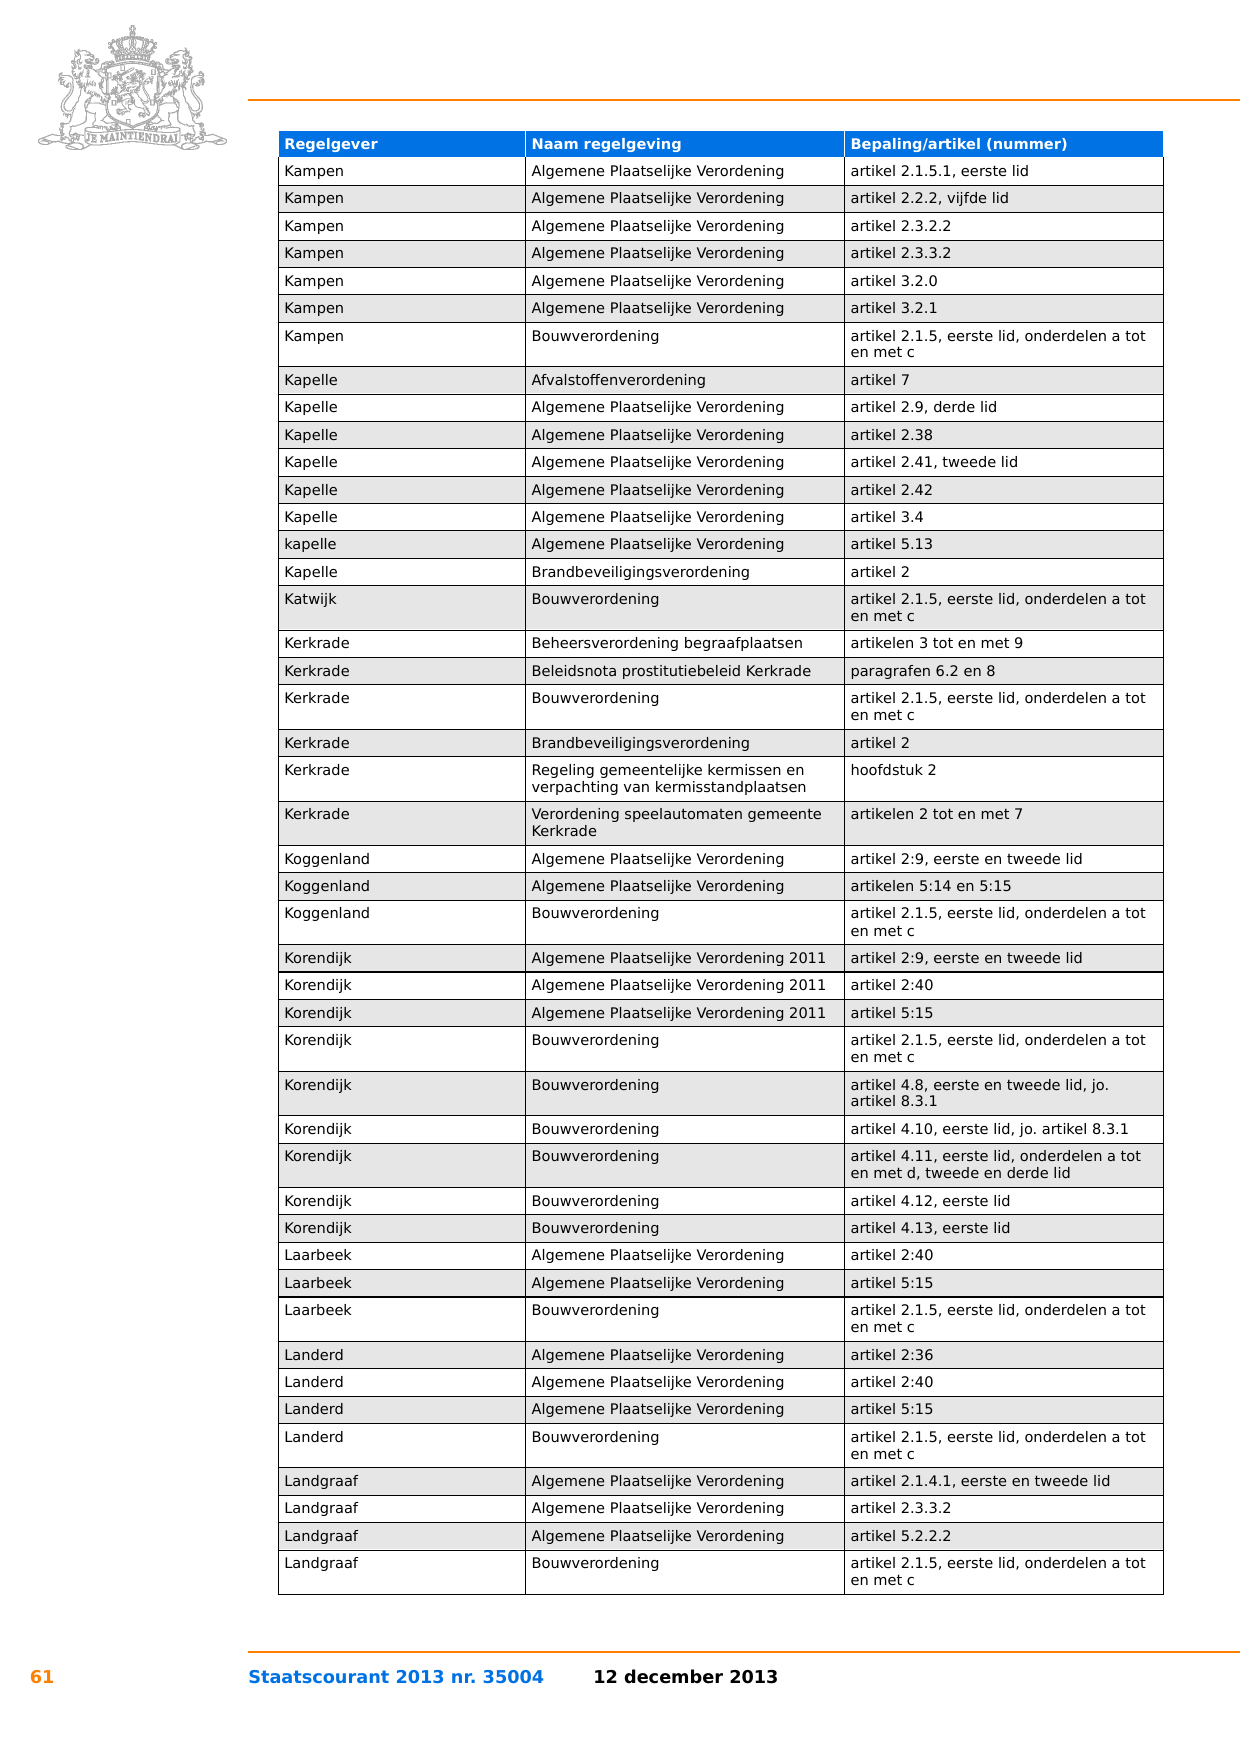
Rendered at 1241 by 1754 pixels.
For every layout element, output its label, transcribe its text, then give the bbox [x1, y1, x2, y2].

table_cell artikel 3.2.0 [845, 268, 1163, 294]
table_cell artikel 2.3.2.2 [845, 213, 1163, 239]
table_cell Algemene Plaatselijke Verordening [526, 846, 844, 872]
table_cell Kerkrade [279, 757, 525, 801]
table_cell Koggenland [279, 873, 525, 900]
table_cell Algemene Plaatselijke Verordening [526, 449, 844, 476]
table_cell Algemene Plaatselijke Verordening [526, 158, 844, 185]
table_cell Algemene Plaatselijke Verordening 2011 [526, 1000, 844, 1026]
table_cell artikel 2.1.5, eerste lid, onderdelen a tot en met c [845, 1424, 1163, 1467]
table_cell Kapelle [279, 367, 525, 393]
table_cell Korendijk [279, 1188, 525, 1214]
table_cell Bouwverordening [526, 1188, 844, 1214]
table_cell Korendijk [279, 1215, 525, 1242]
table_cell artikel 4.8, eerste en tweede lid, jo. artikel 8.3.1 [845, 1072, 1163, 1115]
picture [38, 25, 227, 150]
table_cell Koggenland [279, 901, 525, 944]
table_cell Korendijk [279, 1116, 525, 1142]
table_cell Kerkrade [279, 685, 525, 729]
table_cell artikel 2 [845, 559, 1163, 585]
table_cell artikel 2.3.3.2 [845, 241, 1163, 267]
table_cell artikel 2:9, eerste en tweede lid [845, 846, 1163, 872]
table_cell Landerd [279, 1369, 525, 1396]
table_cell Laarbeek [279, 1243, 525, 1269]
table_cell Algemene Plaatselijke Verordening [526, 213, 844, 239]
table_cell Kampen [279, 186, 525, 212]
table_cell artikel 2.3.3.2 [845, 1496, 1163, 1522]
table_cell Korendijk [279, 1000, 525, 1026]
table_cell Landgraaf [279, 1523, 525, 1549]
table_cell Bouwverordening [526, 1215, 844, 1242]
table_cell Kampen [279, 268, 525, 294]
table_cell Landgraaf [279, 1551, 525, 1594]
table_cell Landgraaf [279, 1468, 525, 1495]
table_cell Kerkrade [279, 802, 525, 845]
table_cell Algemene Plaatselijke Verordening 2011 [526, 973, 844, 999]
table_cell Algemene Plaatselijke Verordening [526, 477, 844, 503]
table_cell Korendijk [279, 1027, 525, 1071]
table_cell artikel 4.12, eerste lid [845, 1188, 1163, 1214]
table_cell Algemene Plaatselijke Verordening [526, 186, 844, 212]
table_cell kapelle [279, 531, 525, 558]
table_cell paragrafen 6.2 en 8 [845, 658, 1163, 684]
table_cell artikel 7 [845, 367, 1163, 393]
table_cell artikel 4.10, eerste lid, jo. artikel 8.3.1 [845, 1116, 1163, 1142]
table_cell Kapelle [279, 449, 525, 476]
table_cell Kapelle [279, 422, 525, 448]
table_cell Katwijk [279, 586, 525, 629]
table_cell artikelen 2 tot en met 7 [845, 802, 1163, 845]
table_cell Laarbeek [279, 1270, 525, 1296]
table_header Naam regelgeving [526, 131, 844, 157]
table_cell hoofdstuk 2 [845, 757, 1163, 801]
table_cell Algemene Plaatselijke Verordening [526, 504, 844, 530]
table_cell Algemene Plaatselijke Verordening [526, 1369, 844, 1396]
table_cell artikel 3.4 [845, 504, 1163, 530]
table_cell Korendijk [279, 973, 525, 999]
table_cell Kapelle [279, 559, 525, 585]
table_cell Kampen [279, 295, 525, 322]
table_cell Bouwverordening [526, 323, 844, 366]
table_cell Bouwverordening [526, 1116, 844, 1142]
table_cell Bouwverordening [526, 901, 844, 944]
table_cell artikelen 3 tot en met 9 [845, 631, 1163, 657]
table_cell Algemene Plaatselijke Verordening [526, 1523, 844, 1549]
table_cell Algemene Plaatselijke Verordening [526, 241, 844, 267]
table_cell artikel 2.1.5, eerste lid, onderdelen a tot en met c [845, 901, 1163, 944]
table_cell Landgraaf [279, 1496, 525, 1522]
table_cell Kampen [279, 158, 525, 185]
table_cell Bouwverordening [526, 1144, 844, 1187]
table_cell Algemene Plaatselijke Verordening [526, 873, 844, 900]
table_cell Kerkrade [279, 730, 525, 756]
table_cell Kapelle [279, 395, 525, 421]
table_cell Bouwverordening [526, 1027, 844, 1071]
table_cell Kampen [279, 323, 525, 366]
table_cell Bouwverordening [526, 685, 844, 729]
table_cell Algemene Plaatselijke Verordening [526, 1342, 844, 1368]
table_cell artikel 2.1.5, eerste lid, onderdelen a tot en met c [845, 586, 1163, 629]
table_cell Landerd [279, 1424, 525, 1467]
table_cell Beleidsnota prostitutiebeleid Kerkrade [526, 658, 844, 684]
table_cell artikel 2.9, derde lid [845, 395, 1163, 421]
table_cell Algemene Plaatselijke Verordening [526, 295, 844, 322]
table_cell artikel 2.1.5, eerste lid, onderdelen a tot en met c [845, 685, 1163, 729]
table_cell Algemene Plaatselijke Verordening [526, 268, 844, 294]
table_cell Landerd [279, 1342, 525, 1368]
table_cell Bouwverordening [526, 586, 844, 629]
table_cell Korendijk [279, 945, 525, 971]
table_cell artikel 2.2.2, vijfde lid [845, 186, 1163, 212]
table_cell Bouwverordening [526, 1424, 844, 1467]
table_cell Korendijk [279, 1072, 525, 1115]
table_cell artikel 2.1.5.1, eerste lid [845, 158, 1163, 185]
table_cell Algemene Plaatselijke Verordening [526, 422, 844, 448]
table_cell Kerkrade [279, 658, 525, 684]
table_cell Brandbeveiligingsverordening [526, 730, 844, 756]
table_cell artikel 5.2.2.2 [845, 1523, 1163, 1549]
table_cell artikel 2 [845, 730, 1163, 756]
table_cell Algemene Plaatselijke Verordening [526, 1243, 844, 1269]
table_cell artikel 5:15 [845, 1000, 1163, 1026]
table_cell Algemene Plaatselijke Verordening [526, 1397, 844, 1423]
table_cell artikel 2.1.5, eerste lid, onderdelen a tot en met c [845, 1027, 1163, 1071]
table_cell artikel 2.1.5, eerste lid, onderdelen a tot en met c [845, 1551, 1163, 1594]
table_cell artikel 2.42 [845, 477, 1163, 503]
table_cell Beheersverordening begraafplaatsen [526, 631, 844, 657]
table_cell artikel 5.13 [845, 531, 1163, 558]
table_cell artikel 2:40 [845, 1369, 1163, 1396]
table_cell artikel 4.11, eerste lid, onderdelen a tot en met d, tweede en derde lid [845, 1144, 1163, 1187]
table_cell Verordening speelautomaten gemeente Kerkrade [526, 802, 844, 845]
table_cell artikel 4.13, eerste lid [845, 1215, 1163, 1242]
table_cell Algemene Plaatselijke Verordening [526, 395, 844, 421]
table_cell Bouwverordening [526, 1298, 844, 1341]
table_cell Algemene Plaatselijke Verordening [526, 531, 844, 558]
table_cell Bouwverordening [526, 1551, 844, 1594]
table_cell artikel 2.1.5, eerste lid, onderdelen a tot en met c [845, 323, 1163, 366]
table_cell Brandbeveiligingsverordening [526, 559, 844, 585]
table_cell artikel 2.1.4.1, eerste en tweede lid [845, 1468, 1163, 1495]
table_cell Koggenland [279, 846, 525, 872]
table_cell Algemene Plaatselijke Verordening 2011 [526, 945, 844, 971]
table_cell Kapelle [279, 504, 525, 530]
table_cell Algemene Plaatselijke Verordening [526, 1496, 844, 1522]
table_cell artikel 5:15 [845, 1397, 1163, 1423]
table_header Regelgever [279, 131, 525, 157]
table_cell Kerkrade [279, 631, 525, 657]
table_cell artikel 5:15 [845, 1270, 1163, 1296]
table_cell Algemene Plaatselijke Verordening [526, 1468, 844, 1495]
table_cell artikel 2:9, eerste en tweede lid [845, 945, 1163, 971]
table_cell artikel 3.2.1 [845, 295, 1163, 322]
table_cell artikel 2.41, tweede lid [845, 449, 1163, 476]
table_cell artikel 2:40 [845, 973, 1163, 999]
table_cell Kapelle [279, 477, 525, 503]
table_cell Landerd [279, 1397, 525, 1423]
table_cell artikel 2.1.5, eerste lid, onderdelen a tot en met c [845, 1298, 1163, 1341]
table_cell Algemene Plaatselijke Verordening [526, 1270, 844, 1296]
table_cell Bouwverordening [526, 1072, 844, 1115]
table_cell Kampen [279, 213, 525, 239]
table_cell Afvalstoffenverordening [526, 367, 844, 393]
table_cell artikel 2:36 [845, 1342, 1163, 1368]
table_cell Korendijk [279, 1144, 525, 1187]
table_cell artikelen 5:14 en 5:15 [845, 873, 1163, 900]
table_cell artikel 2.38 [845, 422, 1163, 448]
table_cell Kampen [279, 241, 525, 267]
table_header Bepaling/artikel (nummer) [845, 131, 1163, 157]
table_cell artikel 2:40 [845, 1243, 1163, 1269]
table_cell Regeling gemeentelijke kermissen en verpachting van kermisstandplaatsen [526, 757, 844, 801]
table_cell Laarbeek [279, 1298, 525, 1341]
